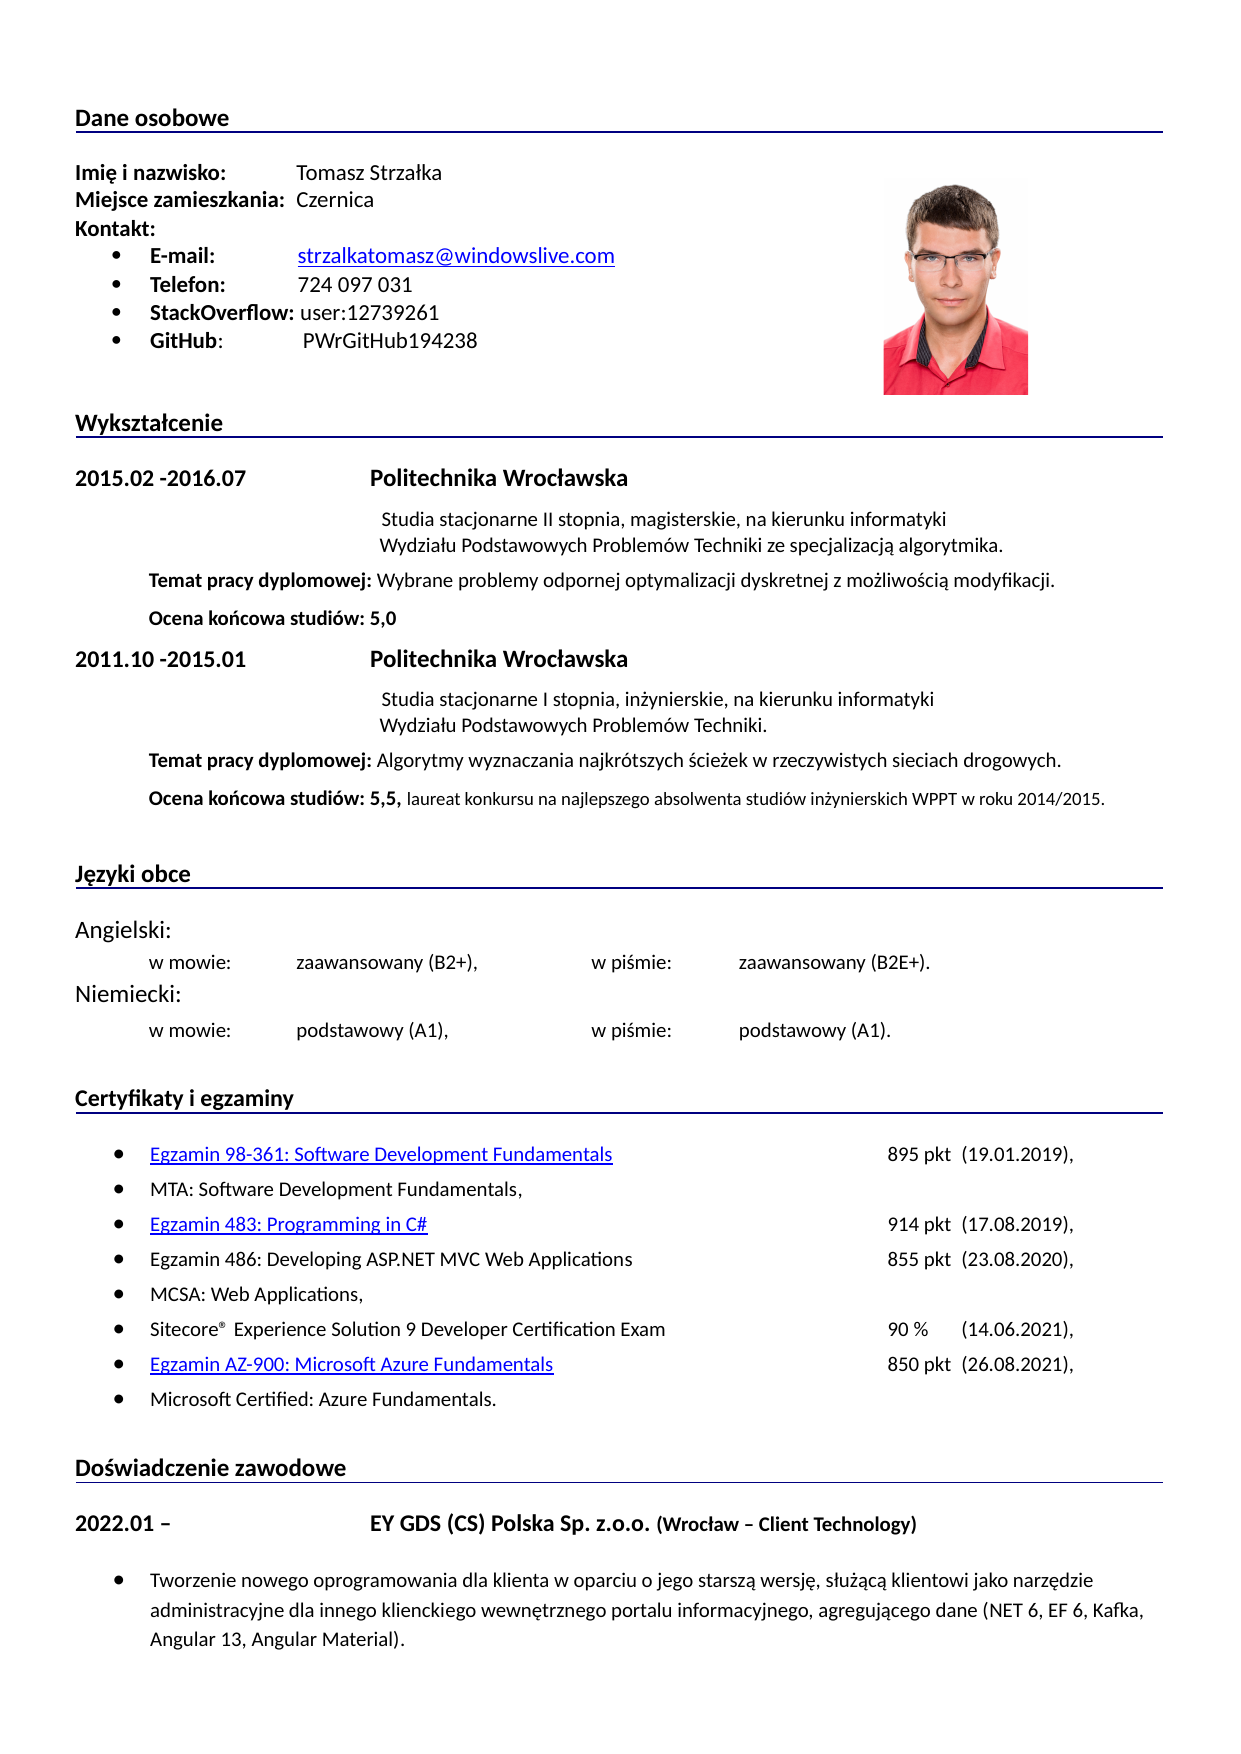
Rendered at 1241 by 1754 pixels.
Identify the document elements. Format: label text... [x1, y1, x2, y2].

text Ocena końcowa studiów: 5,5, laureat konkursu na najlepszego absolwenta studiów inżynierskich WPPT w roku 2014/2015. [75, 785, 1165, 810]
text Angielski: [75, 914, 1165, 944]
list Egzamin 98-361: Software Development Fundamentals 895 pkt (19.01.2019), [112, 1137, 1165, 1168]
text [1029, 214, 1165, 242]
list Egzamin 486: Developing ASP.NET MVC Web Applications 855 pkt (23.08.2020), [112, 1242, 1165, 1273]
text w mowie: zaawansowany (B2+), w piśmie: zaawansowany (B2E+). [75, 949, 1165, 974]
text Ocena końcowa studiów: 5,0 [75, 605, 1165, 630]
list Egzamin AZ-900: Microsoft Azure Fundamentals 850 pkt (26.08.2021), [112, 1347, 1165, 1378]
text Języki obce [75, 858, 1165, 888]
list [1029, 242, 1165, 270]
text Imię i nazwisko: Tomasz Strzałka [75, 158, 1165, 186]
list GitHub: PWrGitHub194238 [112, 326, 883, 354]
text Studia stacjonarne II stopnia, magisterskie, na kierunku informatyki Wydziału Podstawowych Problemów Techniki ze specjalizacją algorytmika. [75, 502, 1165, 558]
text Studia stacjonarne I stopnia, inżynierskie, na kierunku informatyki Wydziału Podstawowych Problemów Techniki. [75, 682, 1165, 738]
list [1029, 298, 1165, 326]
text Temat pracy dyplomowej: Wybrane problemy odpornej optymalizacji dyskretnej z możliwością modyfikacji. [75, 567, 1165, 592]
list [1029, 326, 1165, 354]
list [1029, 270, 1165, 298]
text Dane osobowe [75, 102, 1165, 132]
list E-mail: strzalkatomasz@windowslive.com [112, 242, 883, 270]
text Miejsce zamieszkania: Czernica [75, 186, 883, 214]
text Certyfikaty i egzaminy [75, 1083, 1165, 1112]
text Doświadczenie zawodowe [75, 1452, 1165, 1483]
text Wykształcenie [75, 407, 1165, 437]
list StackOverflow: user:12739261 [112, 298, 883, 326]
text 2022.01 – ????.?? EY GDS (CS) Polska Sp. z.o.o. (Wrocław – Client Technology) [75, 1508, 1165, 1538]
text Temat pracy dyplomowej: Algorytmy wyznaczania najkrótszych ścieżek w rzeczywistych sieciach drogowych. [75, 747, 1165, 772]
text Niemiecki: [75, 978, 1165, 1008]
text w mowie: podstawowy (A1), w piśmie: podstawowy (A1). [75, 1013, 1165, 1043]
list Tworzenie nowego oprogramowania dla klienta w oparciu o jego starszą wersję, służącą klientowi jako narzędzie administracyjne dla innego klienckiego wewnętrznego portalu informacyjnego, agregującego dane (NET 6, EF 6, Kafka, Angular 13, Angular Material). [112, 1563, 1165, 1652]
list Microsoft Certified: Azure Fundamentals. [112, 1382, 1165, 1413]
text 2011.10 -2015.01 Politechnika Wrocławska [75, 643, 1165, 673]
list MTA: Software Development Fundamentals, [112, 1172, 1165, 1203]
list Sitecore® Experience Solution 9 Developer Certification Exam 90 % (14.06.2021), [112, 1312, 1165, 1343]
text [1029, 186, 1165, 214]
list Egzamin 483: Programming in C# 914 pkt (17.08.2019), [112, 1207, 1165, 1238]
text 2015.02 -2016.07 Politechnika Wrocławska [75, 463, 1165, 493]
text Kontakt: [75, 214, 883, 242]
list MCSA: Web Applications, [112, 1277, 1165, 1308]
list Telefon: 724 097 031 [112, 270, 883, 298]
